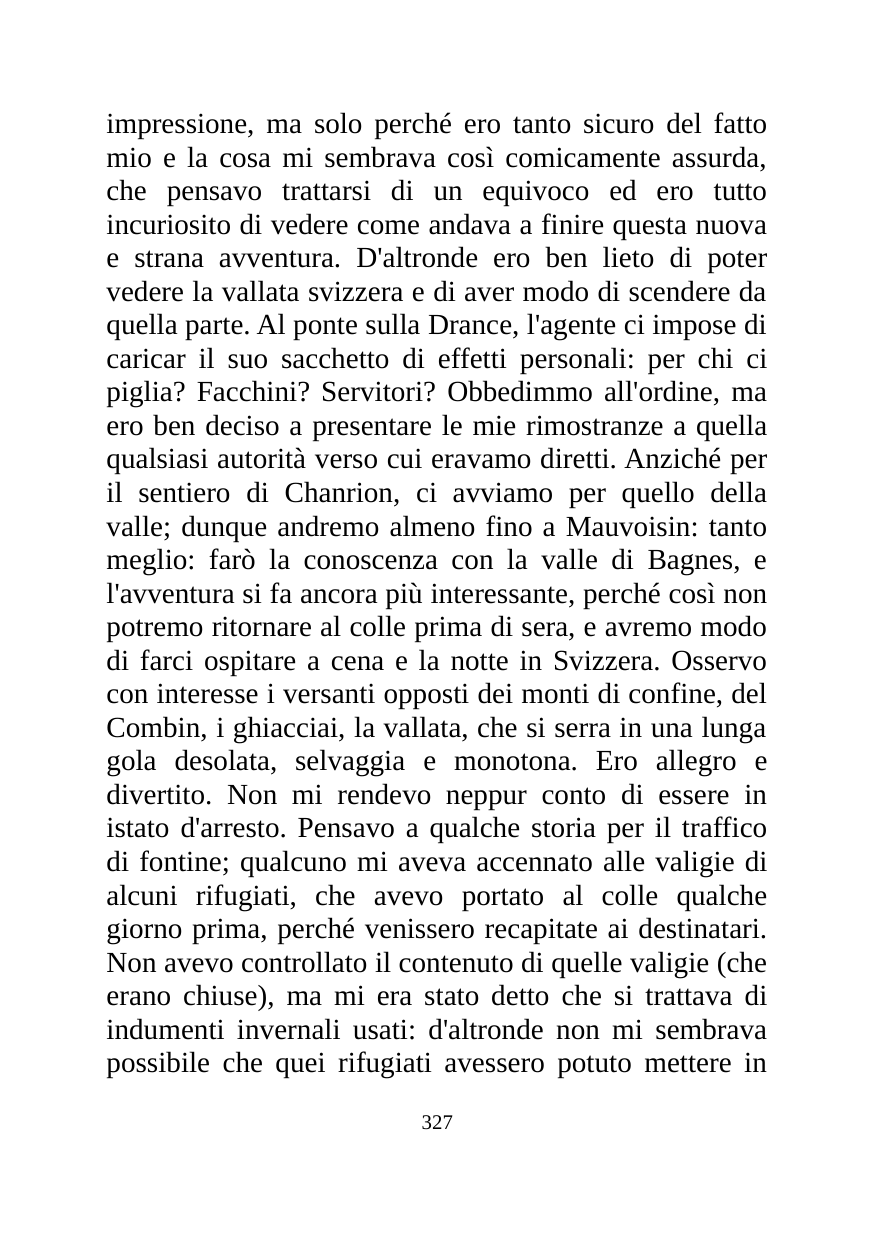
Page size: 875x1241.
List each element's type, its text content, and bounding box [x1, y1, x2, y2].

text impressione, ma solo perché ero tanto sicuro del fatto mio e la cosa mi sembrava così comicamente assurda, che pensavo trattarsi di un equivoco ed ero tutto incuriosito di vedere come andava a finire questa nuova e strana avventura. D'altronde ero ben lieto di poter vedere la vallata svizzera e di aver modo di scendere da quella parte. Al ponte sulla Drance, l'agente ci impose di caricar il suo sacchetto di effetti personali: per chi ci piglia? Facchini? Servitori? Obbedimmo all'ordine, ma ero ben deciso a presentare le mie rimostranze a quella qualsiasi autorità verso cui eravamo diretti. Anziché per il sentiero di Chanrion, ci avviamo per quello della valle; dunque andremo almeno fino a Mauvoisin: tanto meglio: farò la conoscenza con la valle di Bagnes, e l'avventura si fa ancora più interessante, perché così non potremo ritornare al colle prima di sera, e avremo modo di farci ospitare a cena e la notte in Svizzera. Osservo con interesse i versanti opposti dei monti di confine, del Combin, i ghiacciai, la vallata, che si serra in una lunga gola desolata, selvaggia e monotona. Ero allegro e divertito. Non mi rendevo neppur conto di essere in istato d'arresto. Pensavo a qualche storia per il traffico di fontine; qualcuno mi aveva accennato alle valigie di alcuni rifugiati, che avevo portato al colle qualche giorno prima, perché venissero recapitate ai destinatari. Non avevo controllato il contenuto di quelle valigie (che erano chiuse), ma mi era stato detto che si trattava di indumenti invernali usati: d'altronde non mi sembrava possibile che quei rifugiati avessero potuto mettere in [106, 106, 768, 1079]
